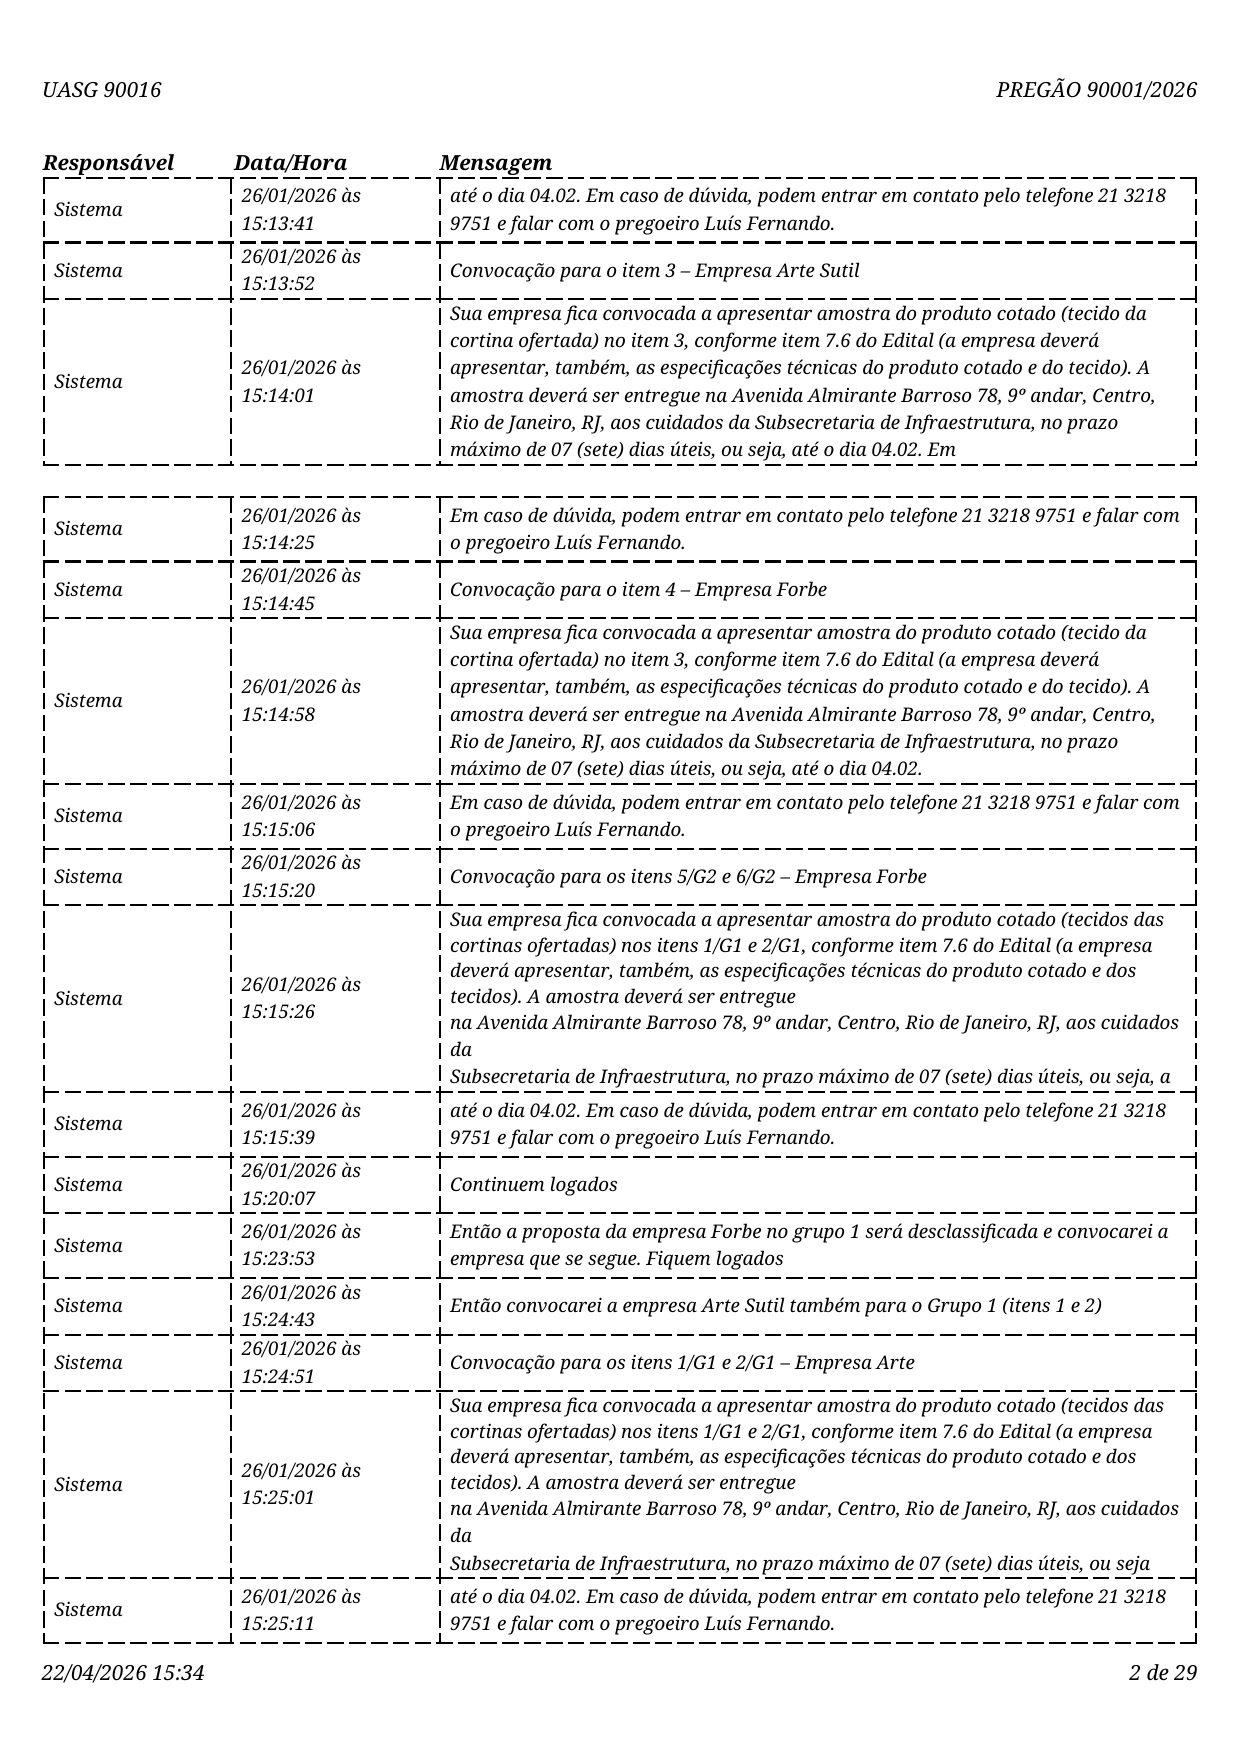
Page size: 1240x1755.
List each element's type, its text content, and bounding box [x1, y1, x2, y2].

table_cell Sistema [44, 1156, 231, 1212]
table_cell Sistema [44, 1212, 231, 1277]
table_cell 26/01/2026 às 15:14:01 [231, 298, 439, 464]
table_cell até o dia 04.02. Em caso de dúvida, podem entrar em contato pelo telefone 21 3218 9751 e falar com o pregoeiro Luís Fernando. [440, 1091, 1196, 1156]
table_cell Sistema [44, 848, 231, 904]
table_header Em caso de dúvida, podem entrar em contato pelo telefone 21 3218 9751 e falar com o pregoeiro Luís Fernando. [440, 496, 1196, 560]
table_cell Convocação para o item 3 – Empresa Arte Sutil [440, 241, 1196, 298]
table_cell Sistema [44, 298, 231, 464]
table_header Sistema [44, 496, 231, 560]
table_cell Convocação para os itens 5/G2 e 6/G2 – Empresa Forbe [440, 848, 1196, 904]
table_cell Sistema [44, 1277, 231, 1333]
table_cell 26/01/2026 às 15:14:45 [231, 560, 439, 617]
table_cell Sistema [44, 1577, 231, 1642]
table_cell 26/01/2026 às 15:15:20 [231, 848, 439, 904]
table_cell Sistema [44, 1334, 231, 1390]
table_cell Então convocarei a empresa Arte Sutil também para o Grupo 1 (itens 1 e 2) [440, 1277, 1196, 1333]
table_cell Sistema [44, 783, 231, 847]
table_cell Sistema [44, 177, 231, 241]
table_header 26/01/2026 às 15:14:25 [231, 496, 439, 560]
table_cell 26/01/2026 às 15:24:43 [231, 1277, 439, 1333]
table_cell Sua empresa fica convocada a apresentar amostra do produto cotado (tecidos das cortinas ofertadas) nos itens 1/G1 e 2/G1, conforme item 7.6 do Edital (a empresa deverá apresentar, também, as especificações técnicas do produto cotado e dos tecidos). A amostra deverá ser entregue na Avenida Almirante Barroso 78, 9º andar, Centro, Rio de Janeiro, RJ, aos cuidados da Subsecretaria de Infraestrutura, no prazo máximo de 07 (sete) dias úteis, ou seja [440, 1390, 1196, 1577]
table_cell Sistema [44, 1091, 231, 1156]
table_cell Sistema [44, 1390, 231, 1577]
table_cell Então a proposta da empresa Forbe no grupo 1 será desclassificada e convocarei a empresa que se segue. Fiquem logados [440, 1212, 1196, 1277]
table_cell Sistema [44, 241, 231, 298]
table_cell 26/01/2026 às 15:15:06 [231, 783, 439, 847]
table_cell 26/01/2026 às 15:23:53 [231, 1212, 439, 1277]
table_cell 26/01/2026 às 15:15:26 [231, 904, 439, 1091]
table_cell Sistema [44, 617, 231, 783]
table_cell até o dia 04.02. Em caso de dúvida, podem entrar em contato pelo telefone 21 3218 9751 e falar com o pregoeiro Luís Fernando. [440, 177, 1196, 241]
table_cell até o dia 04.02. Em caso de dúvida, podem entrar em contato pelo telefone 21 3218 9751 e falar com o pregoeiro Luís Fernando. [440, 1577, 1196, 1642]
table_cell Sistema [44, 560, 231, 617]
table_cell 26/01/2026 às 15:25:01 [231, 1390, 439, 1577]
table_cell 26/01/2026 às 15:20:07 [231, 1156, 439, 1212]
table_cell Convocação para os itens 1/G1 e 2/G1 – Empresa Arte [440, 1334, 1196, 1390]
table_cell 26/01/2026 às 15:13:52 [231, 241, 439, 298]
table_cell Sistema [44, 904, 231, 1091]
table_cell Sua empresa fica convocada a apresentar amostra do produto cotado (tecido da cortina ofertada) no item 3, conforme item 7.6 do Edital (a empresa deverá apresentar, também, as especificações técnicas do produto cotado e do tecido). A amostra deverá ser entregue na Avenida Almirante Barroso 78, 9º andar, Centro, Rio de Janeiro, RJ, aos cuidados da Subsecretaria de Infraestrutura, no prazo máximo de 07 (sete) dias úteis, ou seja, até o dia 04.02. [440, 617, 1196, 783]
table_cell Continuem logados [440, 1156, 1196, 1212]
table_cell 26/01/2026 às 15:13:41 [231, 177, 439, 241]
table_cell 26/01/2026 às 15:24:51 [231, 1334, 439, 1390]
table_cell Em caso de dúvida, podem entrar em contato pelo telefone 21 3218 9751 e falar com o pregoeiro Luís Fernando. [440, 783, 1196, 847]
table_cell 26/01/2026 às 15:14:58 [231, 617, 439, 783]
table_cell 26/01/2026 às 15:25:11 [231, 1577, 439, 1642]
table_cell 26/01/2026 às 15:15:39 [231, 1091, 439, 1156]
table_cell Sua empresa fica convocada a apresentar amostra do produto cotado (tecidos das cortinas ofertadas) nos itens 1/G1 e 2/G1, conforme item 7.6 do Edital (a empresa deverá apresentar, também, as especificações técnicas do produto cotado e dos tecidos). A amostra deverá ser entregue na Avenida Almirante Barroso 78, 9º andar, Centro, Rio de Janeiro, RJ, aos cuidados da Subsecretaria de Infraestrutura, no prazo máximo de 07 (sete) dias úteis, ou seja, a [440, 904, 1196, 1091]
table_cell Sua empresa fica convocada a apresentar amostra do produto cotado (tecido da cortina ofertada) no item 3, conforme item 7.6 do Edital (a empresa deverá apresentar, também, as especificações técnicas do produto cotado e do tecido). A amostra deverá ser entregue na Avenida Almirante Barroso 78, 9º andar, Centro, Rio de Janeiro, RJ, aos cuidados da Subsecretaria de Infraestrutura, no prazo máximo de 07 (sete) dias úteis, ou seja, até o dia 04.02. Em [440, 298, 1196, 464]
table_cell Convocação para o item 4 – Empresa Forbe [440, 560, 1196, 617]
